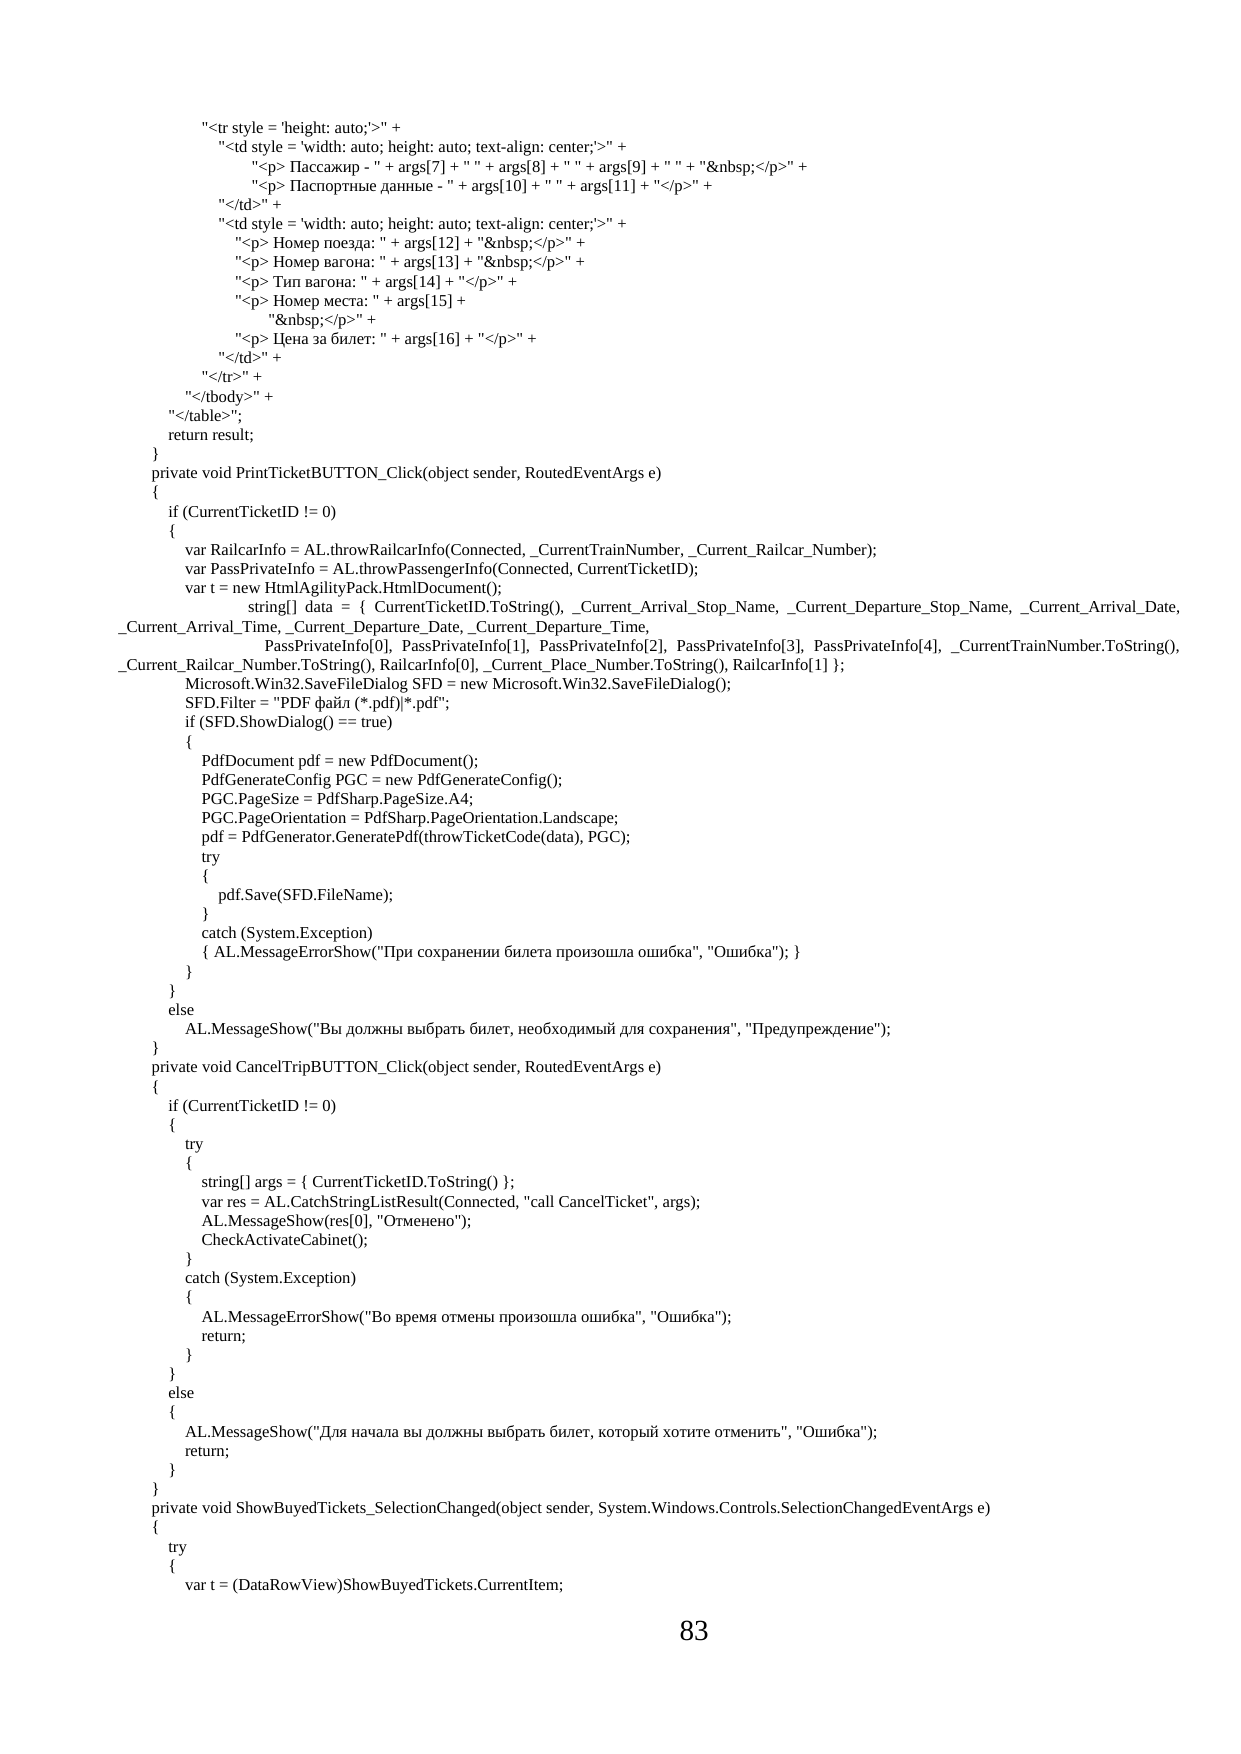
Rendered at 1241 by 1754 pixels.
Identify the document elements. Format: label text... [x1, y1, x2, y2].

text PdfGenerateConfig PGC = new PdfGenerateConfig(); [118, 770, 1181, 789]
text "</tbody>" + [118, 386, 1181, 406]
text SFD.Filter = "PDF файл (*.pdf)|*.pdf"; [118, 693, 1181, 712]
text PGC.PageOrientation = PdfSharp.PageOrientation.Landscape; [118, 808, 1181, 827]
text } [118, 1479, 1181, 1498]
text try [118, 1134, 1181, 1153]
text } [118, 1460, 1181, 1479]
text } [118, 1249, 1181, 1268]
text if (CurrentTicketID != 0) [118, 501, 1181, 521]
text return; [118, 1326, 1181, 1345]
text { [118, 521, 1181, 540]
text { [118, 1115, 1181, 1134]
text else [118, 1383, 1181, 1402]
text pdf.Save(SFD.FileName); [118, 885, 1181, 904]
text { [118, 866, 1181, 885]
text "</tr>" + [118, 367, 1181, 386]
text { [118, 731, 1181, 751]
text } [118, 444, 1181, 463]
text string[] args = { CurrentTicketID.ToString() }; [118, 1172, 1181, 1191]
text var RailcarInfo = AL.throwRailcarInfo(Connected, _CurrentTrainNumber, _Current_Railcar_Number); [118, 540, 1181, 559]
text "<p> Номер места: " + args[15] + [118, 291, 1181, 310]
text { [118, 1076, 1181, 1096]
text { [118, 1153, 1181, 1172]
text private void PrintTicketBUTTON_Click(object sender, RoutedEventArgs e) [118, 463, 1181, 482]
text string[] data = { CurrentTicketID.ToString(), _Current_Arrival_Stop_Name, _Current_Departure_Stop_Name, _Current_Arrival_Date, _Current_Arrival_Time, _Current_Departure_Date, _Current_Departure_Time, [118, 597, 1181, 636]
text } [118, 1364, 1181, 1383]
text { [118, 1287, 1181, 1306]
text "<p> Тип вагона: " + args[14] + "</p>" + [118, 271, 1181, 291]
text "</table>"; [118, 406, 1181, 425]
text catch (System.Exception) [118, 923, 1181, 942]
text return result; [118, 425, 1181, 444]
text else [118, 1000, 1181, 1019]
text } [118, 1038, 1181, 1057]
text { [118, 1517, 1181, 1536]
text "<td style = 'width: auto; height: auto; text-align: center;'>" + [118, 214, 1181, 233]
text pdf = PdfGenerator.GeneratePdf(throwTicketCode(data), PGC); [118, 827, 1181, 846]
text PassPrivateInfo[0], PassPrivateInfo[1], PassPrivateInfo[2], PassPrivateInfo[3], PassPrivateInfo[4], _CurrentTrainNumber.ToString(), _Current_Railcar_Number.ToString(), RailcarInfo[0], _Current_Place_Number.ToString(), RailcarInfo[1] }; [118, 636, 1181, 674]
text var res = AL.CatchStringListResult(Connected, "call CancelTicket", args); [118, 1191, 1181, 1211]
text var t = (DataRowView)ShowBuyedTickets.CurrentItem; [118, 1575, 1181, 1594]
text AL.MessageErrorShow("Во время отмены произошла ошибка", "Ошибка"); [118, 1306, 1181, 1326]
text "</td>" + [118, 348, 1181, 367]
text AL.MessageShow(res[0], "Отменено"); [118, 1211, 1181, 1230]
text } [118, 1345, 1181, 1364]
text } [118, 904, 1181, 923]
text Microsoft.Win32.SaveFileDialog SFD = new Microsoft.Win32.SaveFileDialog(); [118, 674, 1181, 693]
text "&nbsp;</p>" + [118, 310, 1181, 329]
text var t = new HtmlAgilityPack.HtmlDocument(); [118, 578, 1181, 597]
text "<p> Номер вагона: " + args[13] + "&nbsp;</p>" + [118, 252, 1181, 271]
text { [118, 1556, 1181, 1575]
text try [118, 846, 1181, 866]
text "<p> Паспортные данные - " + args[10] + " " + args[11] + "</p>" + [118, 176, 1181, 195]
text { [118, 482, 1181, 501]
text PGC.PageSize = PdfSharp.PageSize.A4; [118, 789, 1181, 808]
text if (CurrentTicketID != 0) [118, 1096, 1181, 1115]
text AL.MessageShow("Для начала вы должны выбрать билет, который хотите отменить", "Ошибка"); [118, 1421, 1181, 1441]
text "<tr style = 'height: auto;'>" + [118, 118, 1181, 137]
text } [118, 961, 1181, 981]
text "<td style = 'width: auto; height: auto; text-align: center;'>" + [118, 137, 1181, 156]
text AL.MessageShow("Вы должны выбрать билет, необходимый для сохранения", "Предупреждение"); [118, 1019, 1181, 1038]
text catch (System.Exception) [118, 1268, 1181, 1287]
text "</td>" + [118, 195, 1181, 214]
text "<p> Номер поезда: " + args[12] + "&nbsp;</p>" + [118, 233, 1181, 252]
text var PassPrivateInfo = AL.throwPassengerInfo(Connected, CurrentTicketID); [118, 559, 1181, 578]
text { AL.MessageErrorShow("При сохранении билета произошла ошибка", "Ошибка"); } [118, 942, 1181, 961]
text private void CancelTripBUTTON_Click(object sender, RoutedEventArgs e) [118, 1057, 1181, 1076]
text { [118, 1402, 1181, 1421]
text private void ShowBuyedTickets_SelectionChanged(object sender, System.Windows.Controls.SelectionChangedEventArgs e) [118, 1498, 1181, 1517]
text CheckActivateCabinet(); [118, 1230, 1181, 1249]
text return; [118, 1441, 1181, 1460]
text PdfDocument pdf = new PdfDocument(); [118, 751, 1181, 770]
text "<p> Пассажир - " + args[7] + " " + args[8] + " " + args[9] + " " + "&nbsp;</p>" + [118, 156, 1181, 176]
text "<p> Цена за билет: " + args[16] + "</p>" + [118, 329, 1181, 348]
text if (SFD.ShowDialog() == true) [118, 712, 1181, 731]
text try [118, 1536, 1181, 1556]
text } [118, 981, 1181, 1000]
